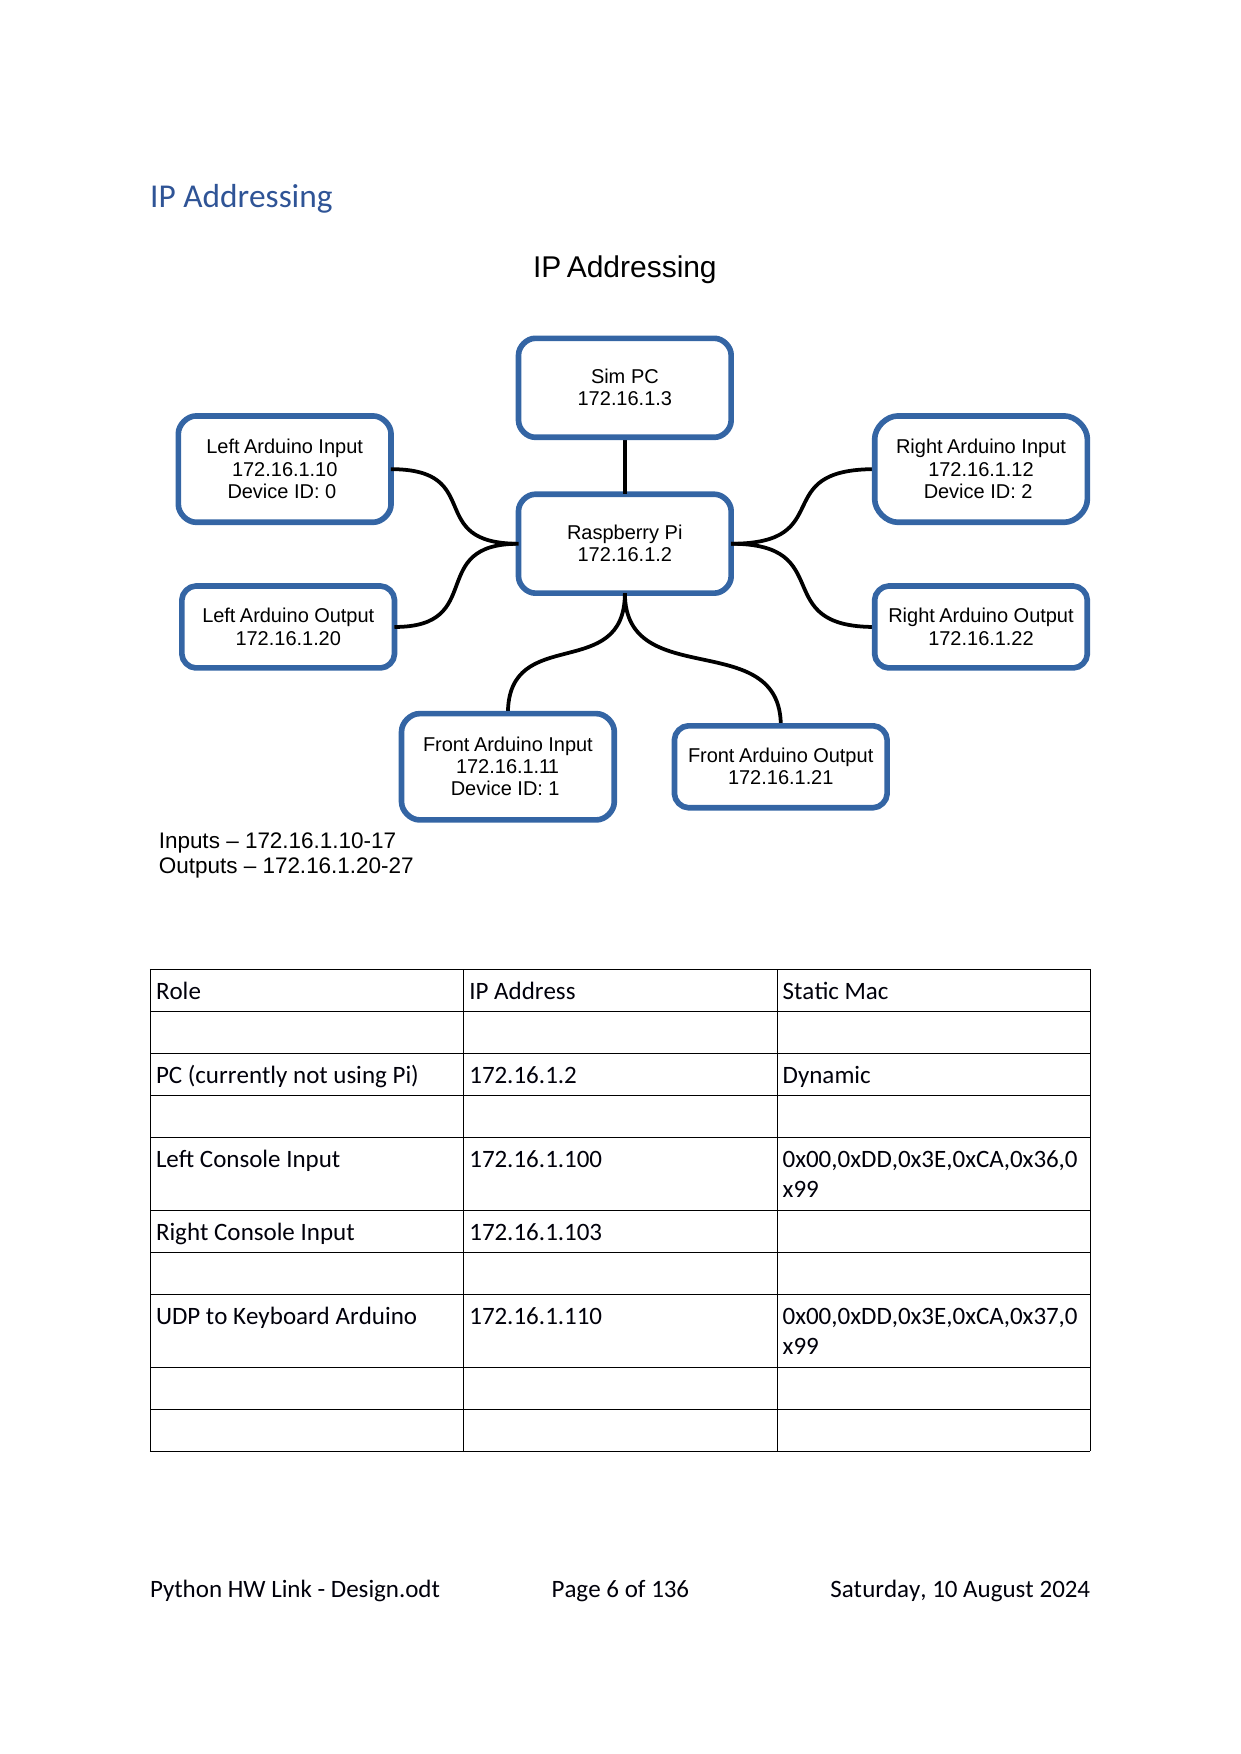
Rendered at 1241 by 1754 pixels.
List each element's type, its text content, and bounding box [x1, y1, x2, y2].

table_cell 172.16.1.100 [464, 1138, 777, 1210]
table_cell [464, 1368, 777, 1409]
table_cell [151, 1410, 463, 1451]
table_cell 172.16.1.2 [464, 1054, 777, 1095]
subtitle IP Addressing [150, 175, 1090, 216]
table_cell [151, 1253, 463, 1294]
table_cell [151, 1096, 463, 1137]
table_cell [778, 1096, 1090, 1137]
table_cell [464, 1096, 777, 1137]
table_header IP Address [464, 970, 777, 1011]
table_cell [778, 1211, 1090, 1252]
table_cell PC (currently not using Pi) [151, 1054, 463, 1095]
table_cell [464, 1012, 777, 1053]
table_cell 172.16.1.110 [464, 1295, 777, 1367]
table_cell [151, 1012, 463, 1053]
table_cell 0x00,0xDD,0x3E,0xCA,0x36,0x99 [778, 1138, 1090, 1210]
table_cell 0x00,0xDD,0x3E,0xCA,0x37,0x99 [778, 1295, 1090, 1367]
table_cell Left Console Input [151, 1138, 463, 1210]
table_cell [464, 1410, 777, 1451]
table_cell [778, 1012, 1090, 1053]
table_cell 172.16.1.103 [464, 1211, 777, 1252]
table_cell UDP to Keyboard Arduino [151, 1295, 463, 1367]
table_header Role [151, 970, 463, 1011]
table_header Static Mac [778, 970, 1090, 1011]
table_cell Dynamic [778, 1054, 1090, 1095]
table_cell [464, 1253, 777, 1294]
table_cell [778, 1368, 1090, 1409]
table_cell [778, 1253, 1090, 1294]
table_cell Right Console Input [151, 1211, 463, 1252]
table_cell [778, 1410, 1090, 1451]
table_cell [151, 1368, 463, 1409]
